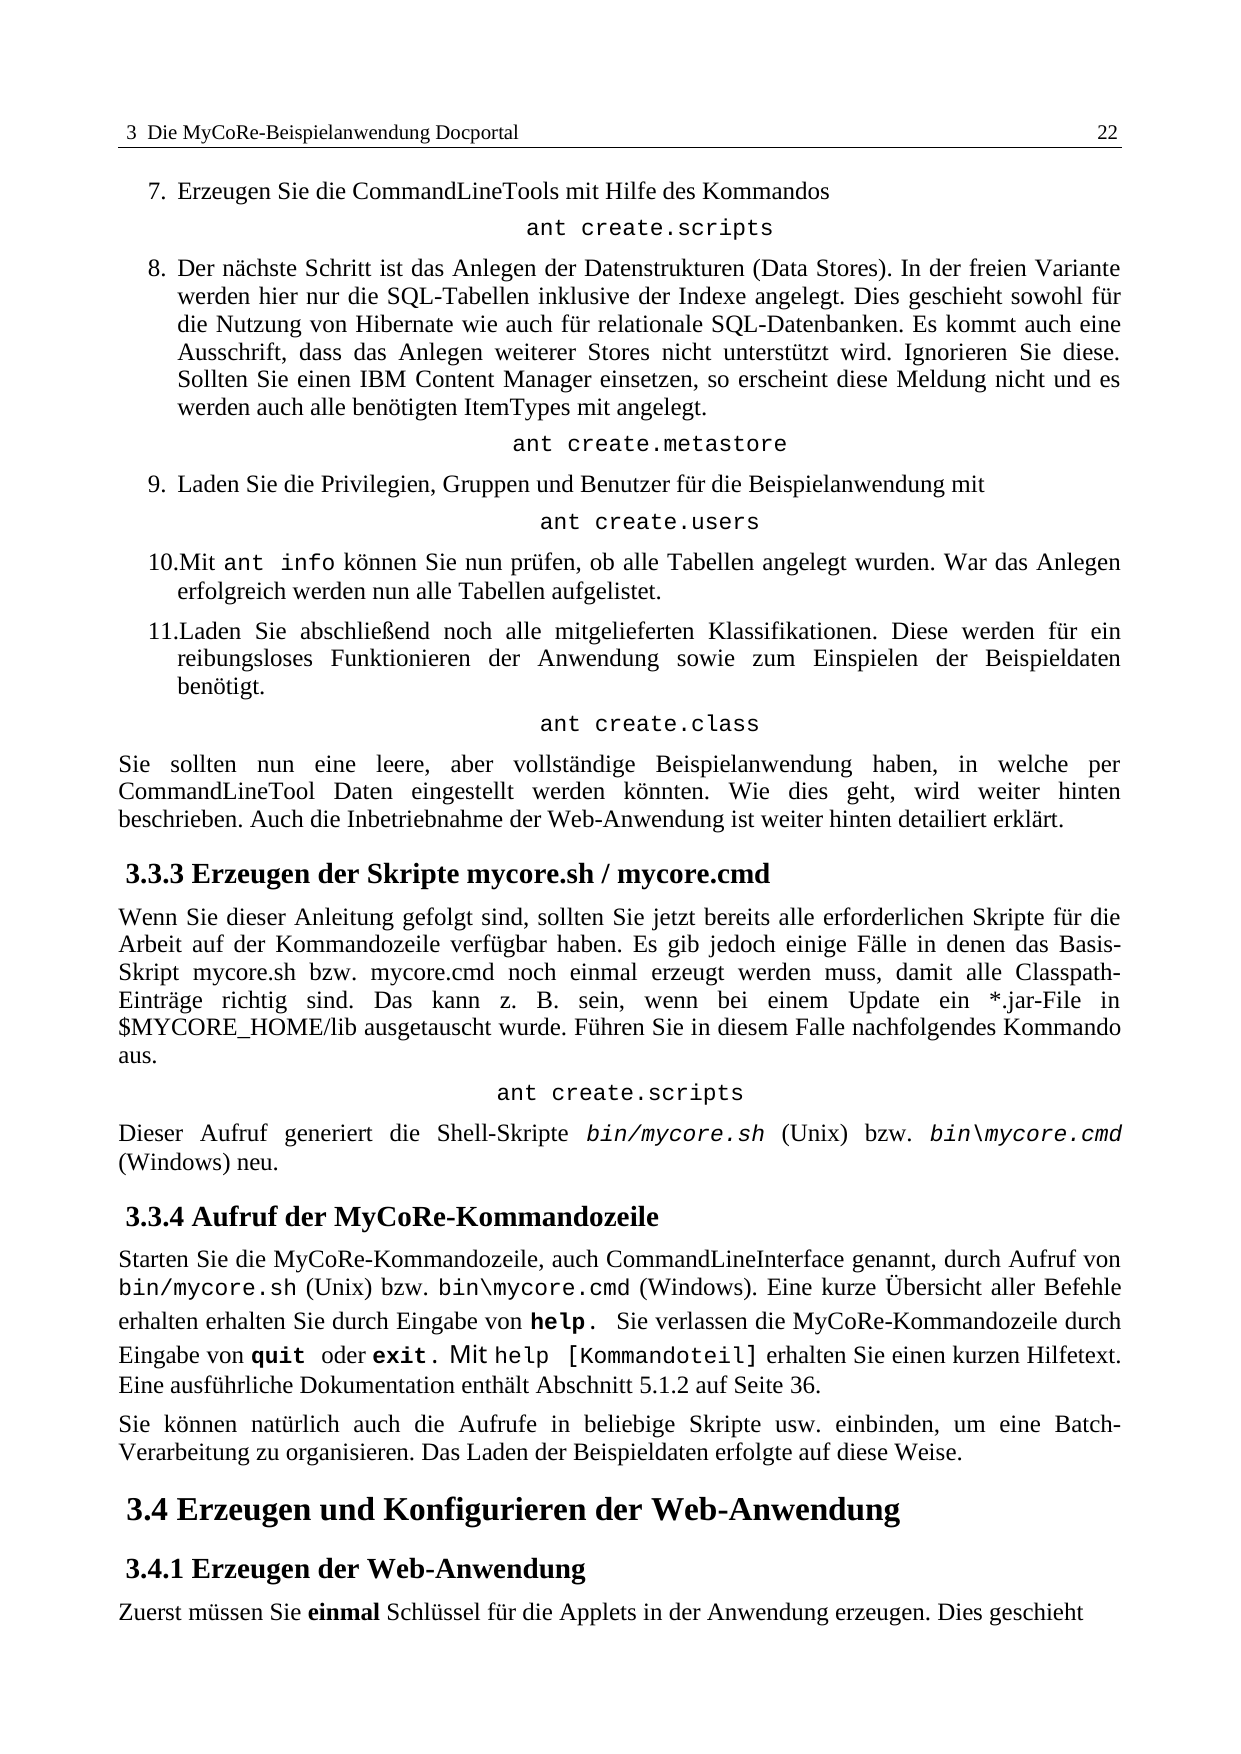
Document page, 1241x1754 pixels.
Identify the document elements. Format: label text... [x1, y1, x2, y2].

list ant create.scripts [118, 217, 1122, 243]
text Wenn Sie dieser Anleitung gefolgt sind, sollten Sie jetzt bereits alle erforderlichen Skripte für die Arbeit auf der Kommandozeile verfügbar haben. Es gib jedoch einige Fälle in denen das Basis-Skript mycore.sh bzw. mycore.cmd noch einmal erzeugt werden muss, damit alle Classpath-Einträge richtig sind. Das kann z. B. sein, wenn bei einem Update ein *.jar-File in $MYCORE_HOME/lib ausgetauscht wurde. Führen Sie in diesem Falle nachfolgendes Kommando aus. [118, 903, 1122, 1069]
text Zuerst müssen Sie einmal Schlüssel für die Applets in der Anwendung erzeugen. Dies geschieht [118, 1598, 1122, 1625]
subtitle Erzeugen der Skripte mycore.sh / mycore.cmd [118, 858, 1122, 890]
text Sie können natürlich auch die Aufrufe in beliebige Skripte usw. einbinden, um eine Batch-Verarbeitung zu organisieren. Das Laden der Beispieldaten erfolgte auf diese Weise. [118, 1411, 1122, 1466]
list Laden Sie abschließend noch alle mitgelieferten Klassifikationen. Diese werden für ein reibungsloses Funktionieren der Anwendung sowie zum Einspielen der Beispieldaten benötigt. [118, 617, 1122, 700]
text Dieser Aufruf generiert die Shell-Skripte bin/mycore.sh (Unix) bzw. bin\mycore.cmd (Windows) neu. [118, 1119, 1122, 1176]
list Laden Sie die Privilegien, Gruppen und Benutzer für die Beispielanwendung mit [118, 471, 1122, 498]
text ant create.scripts [118, 1081, 1122, 1107]
list ant create.metastore [118, 433, 1122, 459]
list Mit ant info können Sie nun prüfen, ob alle Tabellen angelegt wurden. War das Anlegen erfolgreich werden nun alle Tabellen aufgelistet. [118, 548, 1122, 605]
subtitle Aufruf der MyCoRe-Kommandozeile [118, 1201, 1122, 1233]
text Starten Sie die MyCoRe-Kommandozeile, auch CommandLineInterface genannt, durch Aufruf von bin/mycore.sh (Unix) bzw. bin\mycore.cmd (Windows). Eine kurze Übersicht aller Befehle erhalten erhalten Sie durch Eingabe von help. Sie verlassen die MyCoRe-Kommandozeile durch Eingabe von quit oder exit. Mit help [Kommandoteil] erhalten Sie einen kurzen Hilfetext. Eine ausführliche Dokumentation enthält Abschnitt 5.1.2 auf Seite 36. [118, 1246, 1122, 1399]
list Erzeugen Sie die CommandLineTools mit Hilfe des Kommandos [118, 177, 1122, 205]
subtitle Erzeugen und Konfigurieren der Web-Anwendung [118, 1491, 1122, 1528]
text Sie sollten nun eine leere, aber vollständige Beispielanwendung haben, in welche per CommandLineTool Daten eingestellt werden könnten. Wie dies geht, wird weiter hinten beschrieben. Auch die Inbetriebnahme der Web-Anwendung ist weiter hinten detailiert erklärt. [118, 750, 1122, 833]
list ant create.class [118, 712, 1122, 738]
list ant create.users [118, 510, 1122, 536]
list Der nächste Schritt ist das Anlegen der Datenstrukturen (Data Stores). In der freien Variante werden hier nur die SQL-Tabellen inklusive der Indexe angelegt. Dies geschieht sowohl für die Nutzung von Hibernate wie auch für relationale SQL-Datenbanken. Es kommt auch eine Ausschrift, dass das Anlegen weiterer Stores nicht unterstützt wird. Ignorieren Sie diese. Sollten Sie einen IBM Content Manager einsetzen, so erscheint diese Meldung nicht und es werden auch alle benötigten ItemTypes mit angelegt. [118, 254, 1122, 421]
subtitle Erzeugen der Web-Anwendung [118, 1553, 1122, 1585]
